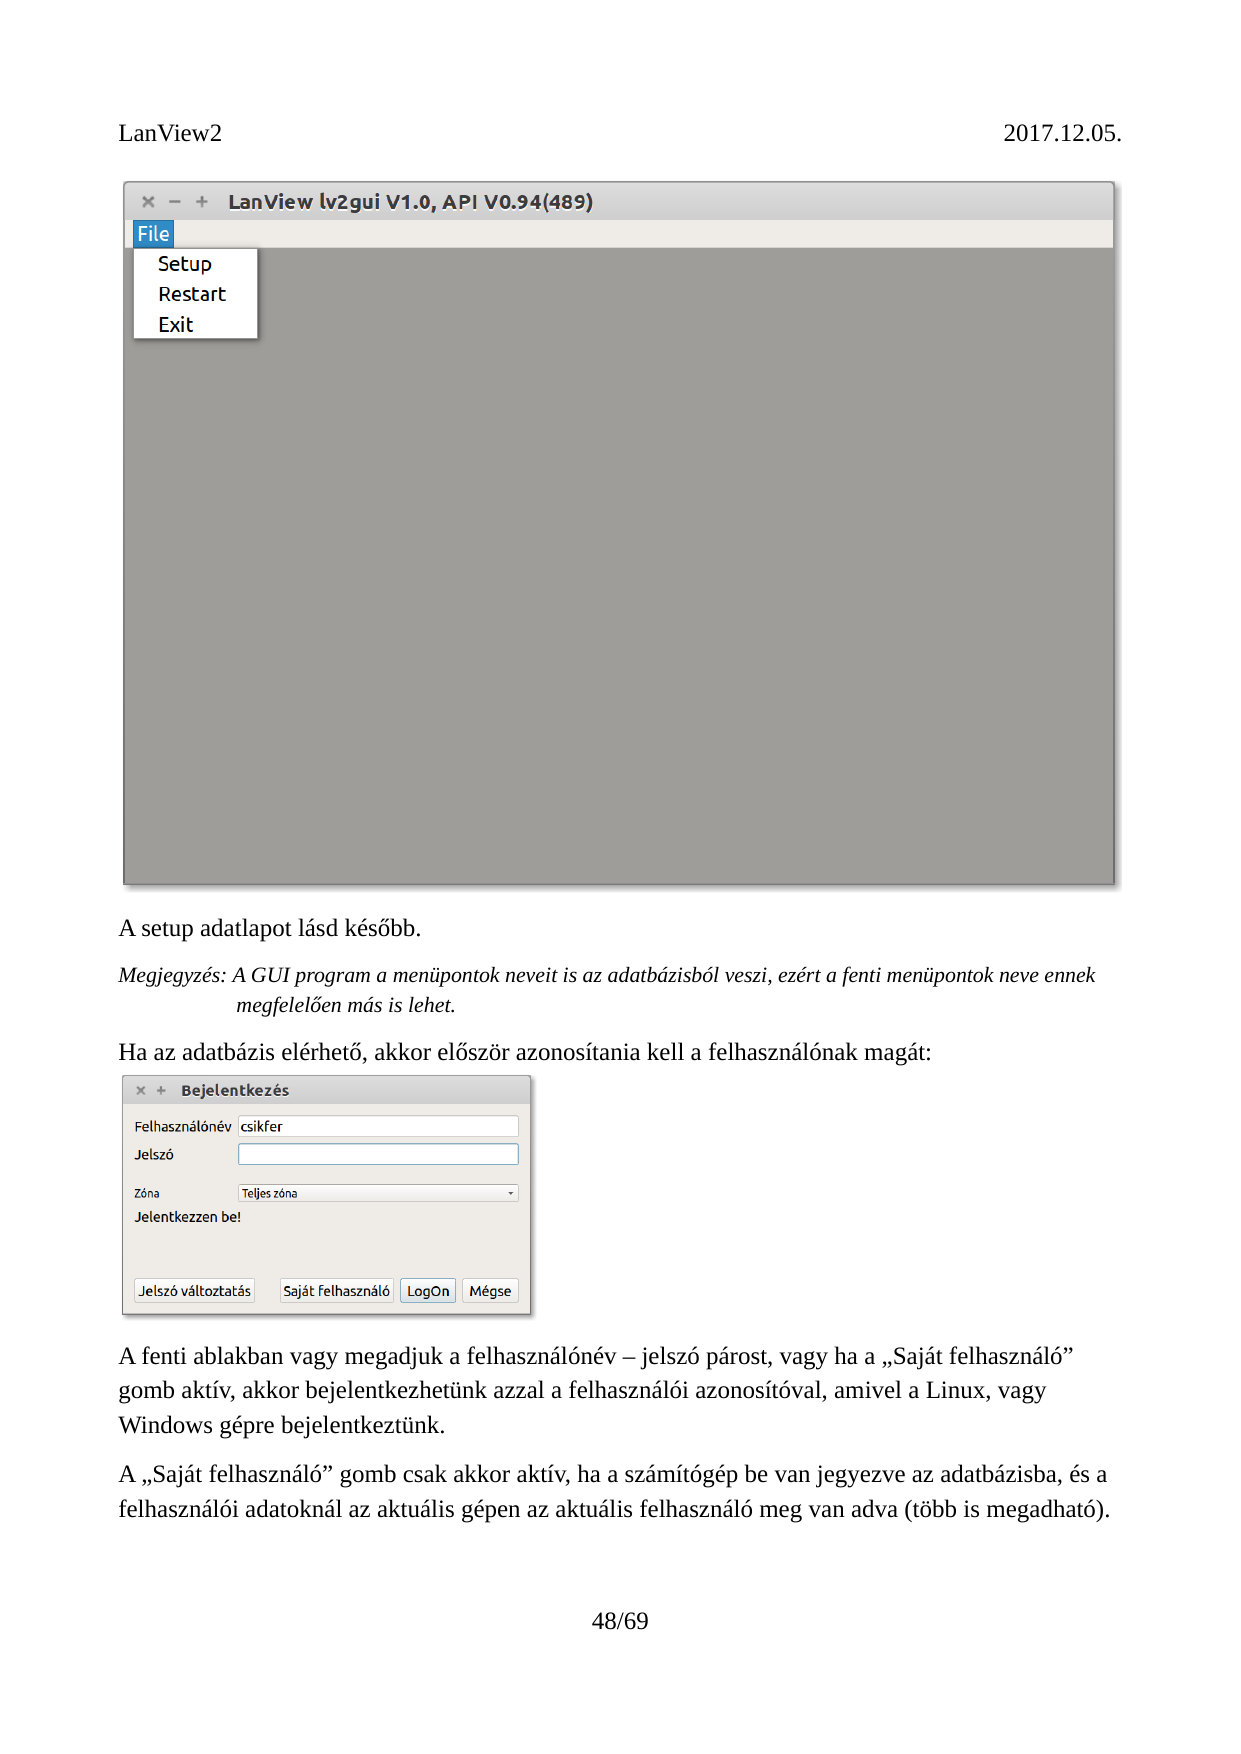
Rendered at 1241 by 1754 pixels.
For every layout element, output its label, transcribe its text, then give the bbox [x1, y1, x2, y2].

text A setup adatlapot lásd később. [118, 913, 1122, 942]
picture [118, 177, 1123, 893]
picture [118, 1071, 537, 1321]
text A fenti ablakban vagy megadjuk a felhasználónév – jelszó párost, vagy ha a „Saját felhasználó” gomb aktív, akkor bejelentkezhetünk azzal a felhasználói azonosítóval, amivel a Linux, vagy Windows gépre bejelentkeztünk. [118, 1341, 1122, 1439]
text Ha az adatbázis elérhető, akkor először azonosítania kell a felhasználónak magát: [118, 1037, 1122, 1071]
text Megjegyzés: A GUI program a menüpontok neveit is az adatbázisból veszi, ezért a fenti menüpontok neve ennek megfelelően más is lehet. [118, 962, 1122, 1018]
text A „Saját felhasználó” gomb csak akkor aktív, ha a számítógép be van jegyezve az adatbázisba, és a felhasználói adatoknál az aktuális gépen az aktuális felhasználó meg van adva (több is megadható). [118, 1459, 1122, 1522]
